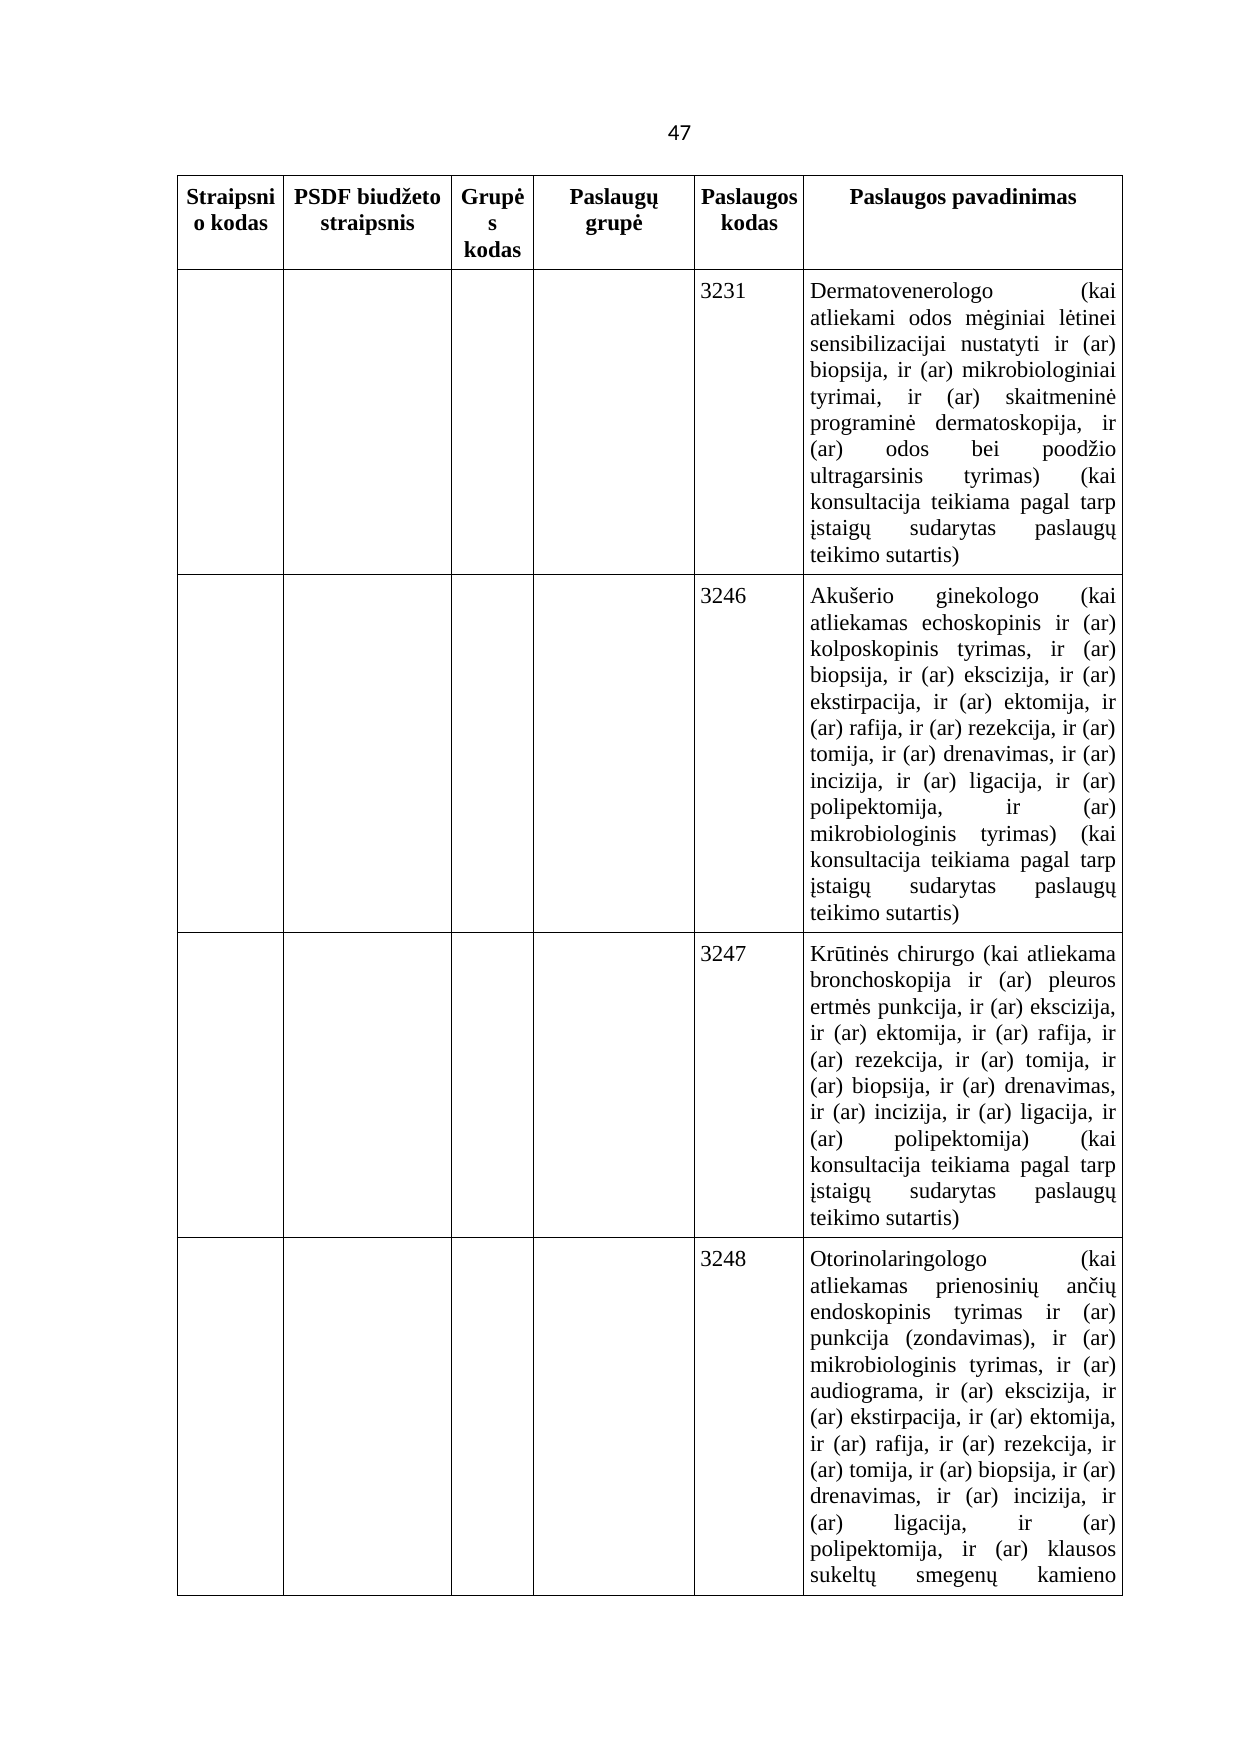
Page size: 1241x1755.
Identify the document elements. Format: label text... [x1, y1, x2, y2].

table_cell [284, 270, 451, 574]
table_cell [284, 575, 451, 932]
table_cell [534, 933, 694, 1237]
table_cell [534, 270, 694, 574]
table_cell [452, 270, 533, 574]
table_header Paslaugos kodas [695, 176, 803, 269]
table_cell [452, 933, 533, 1237]
table_header Paslaugos pavadinimas [804, 176, 1122, 269]
table_header Straipsnio kodas [178, 176, 283, 269]
table_cell 3247 [695, 933, 803, 1237]
table_cell Krūtinės chirurgo (kai atliekama bronchoskopija ir (ar) pleuros ertmės punkcija, ir (ar) ekscizija, ir (ar) ektomija, ir (ar) rafija, ir (ar) rezekcija, ir (ar) tomija, ir (ar) biopsija, ir (ar) drenavimas, ir (ar) incizija, ir (ar) ligacija, ir (ar) polipektomija) (kai konsultacija teikiama pagal tarp įstaigų sudarytas paslaugų teikimo sutartis) [804, 933, 1122, 1237]
table_header Paslaugų grupė [534, 176, 694, 269]
table_cell [178, 270, 283, 574]
table_cell 3231 [695, 270, 803, 574]
table_cell [178, 933, 283, 1237]
table_cell 3246 [695, 575, 803, 932]
table_cell [284, 933, 451, 1237]
table_cell [452, 575, 533, 932]
table_cell [178, 1238, 283, 1595]
table_cell [284, 1238, 451, 1595]
table_cell [534, 1238, 694, 1595]
table_cell Otorinolaringologo (kai atliekamas prienosinių ančių endoskopinis tyrimas ir (ar) punkcija (zondavimas), ir (ar) mikrobiologinis tyrimas, ir (ar) audiograma, ir (ar) ekscizija, ir (ar) ekstirpacija, ir (ar) ektomija, ir (ar) rafija, ir (ar) rezekcija, ir (ar) tomija, ir (ar) biopsija, ir (ar) drenavimas, ir (ar) incizija, ir (ar) ligacija, ir (ar) polipektomija, ir (ar) klausos sukeltų smegenų kamieno [804, 1238, 1122, 1595]
table_header Grupės kodas [452, 176, 533, 269]
table_cell 3248 [695, 1238, 803, 1595]
table_cell Dermatovenerologo (kai atliekami odos mėginiai lėtinei sensibilizacijai nustatyti ir (ar) biopsija, ir (ar) mikrobiologiniai tyrimai, ir (ar) skaitmeninė programinė dermatoskopija, ir (ar) odos bei poodžio ultragarsinis tyrimas) (kai konsultacija teikiama pagal tarp įstaigų sudarytas paslaugų teikimo sutartis) [804, 270, 1122, 574]
table_cell Akušerio ginekologo (kai atliekamas echoskopinis ir (ar) kolposkopinis tyrimas, ir (ar) biopsija, ir (ar) ekscizija, ir (ar) ekstirpacija, ir (ar) ektomija, ir (ar) rafija, ir (ar) rezekcija, ir (ar) tomija, ir (ar) drenavimas, ir (ar) incizija, ir (ar) ligacija, ir (ar) polipektomija, ir (ar) mikrobiologinis tyrimas) (kai konsultacija teikiama pagal tarp įstaigų sudarytas paslaugų teikimo sutartis) [804, 575, 1122, 932]
table_cell [452, 1238, 533, 1595]
table_cell [534, 575, 694, 932]
table_header PSDF biudžeto straipsnis [284, 176, 451, 269]
table_cell [178, 575, 283, 932]
